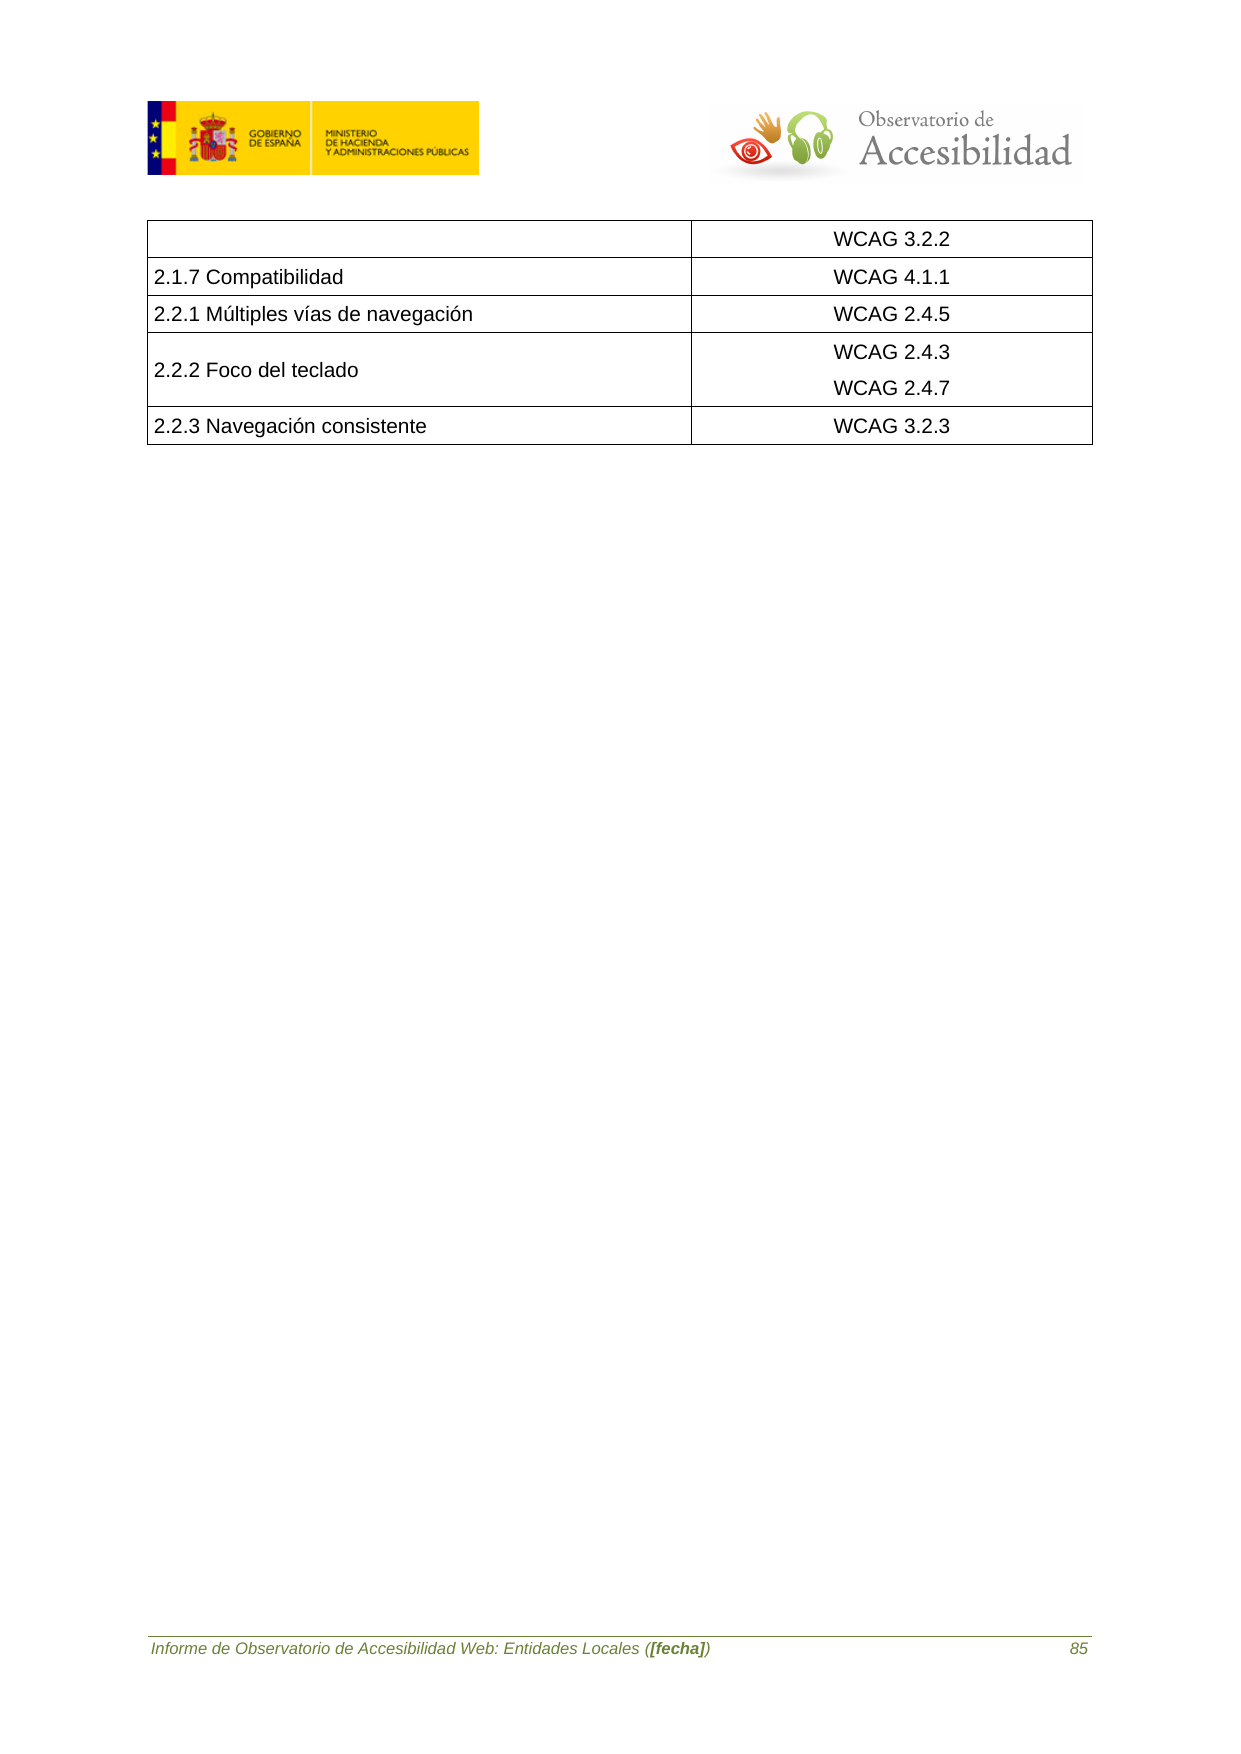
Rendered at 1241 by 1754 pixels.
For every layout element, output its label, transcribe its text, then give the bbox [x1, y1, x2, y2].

table_cell WCAG 4.1.1 [692, 258, 1092, 295]
table_cell 2.1.7 Compatibilidad [148, 258, 691, 295]
table_cell 2.2.2 Foco del teclado [148, 333, 691, 406]
table_cell WCAG 3.2.3 [692, 407, 1092, 444]
table_cell 2.2.3 Navegación consistente [148, 407, 691, 444]
table_cell WCAG 3.2.2 [692, 221, 1092, 257]
table_cell [148, 221, 691, 257]
picture [147, 101, 479, 175]
picture [710, 102, 1086, 185]
table_cell 2.2.1 Múltiples vías de navegación [148, 296, 691, 332]
table_cell WCAG 2.4.5 [692, 296, 1092, 332]
table_cell WCAG 2.4.3 WCAG 2.4.7 [692, 333, 1092, 406]
